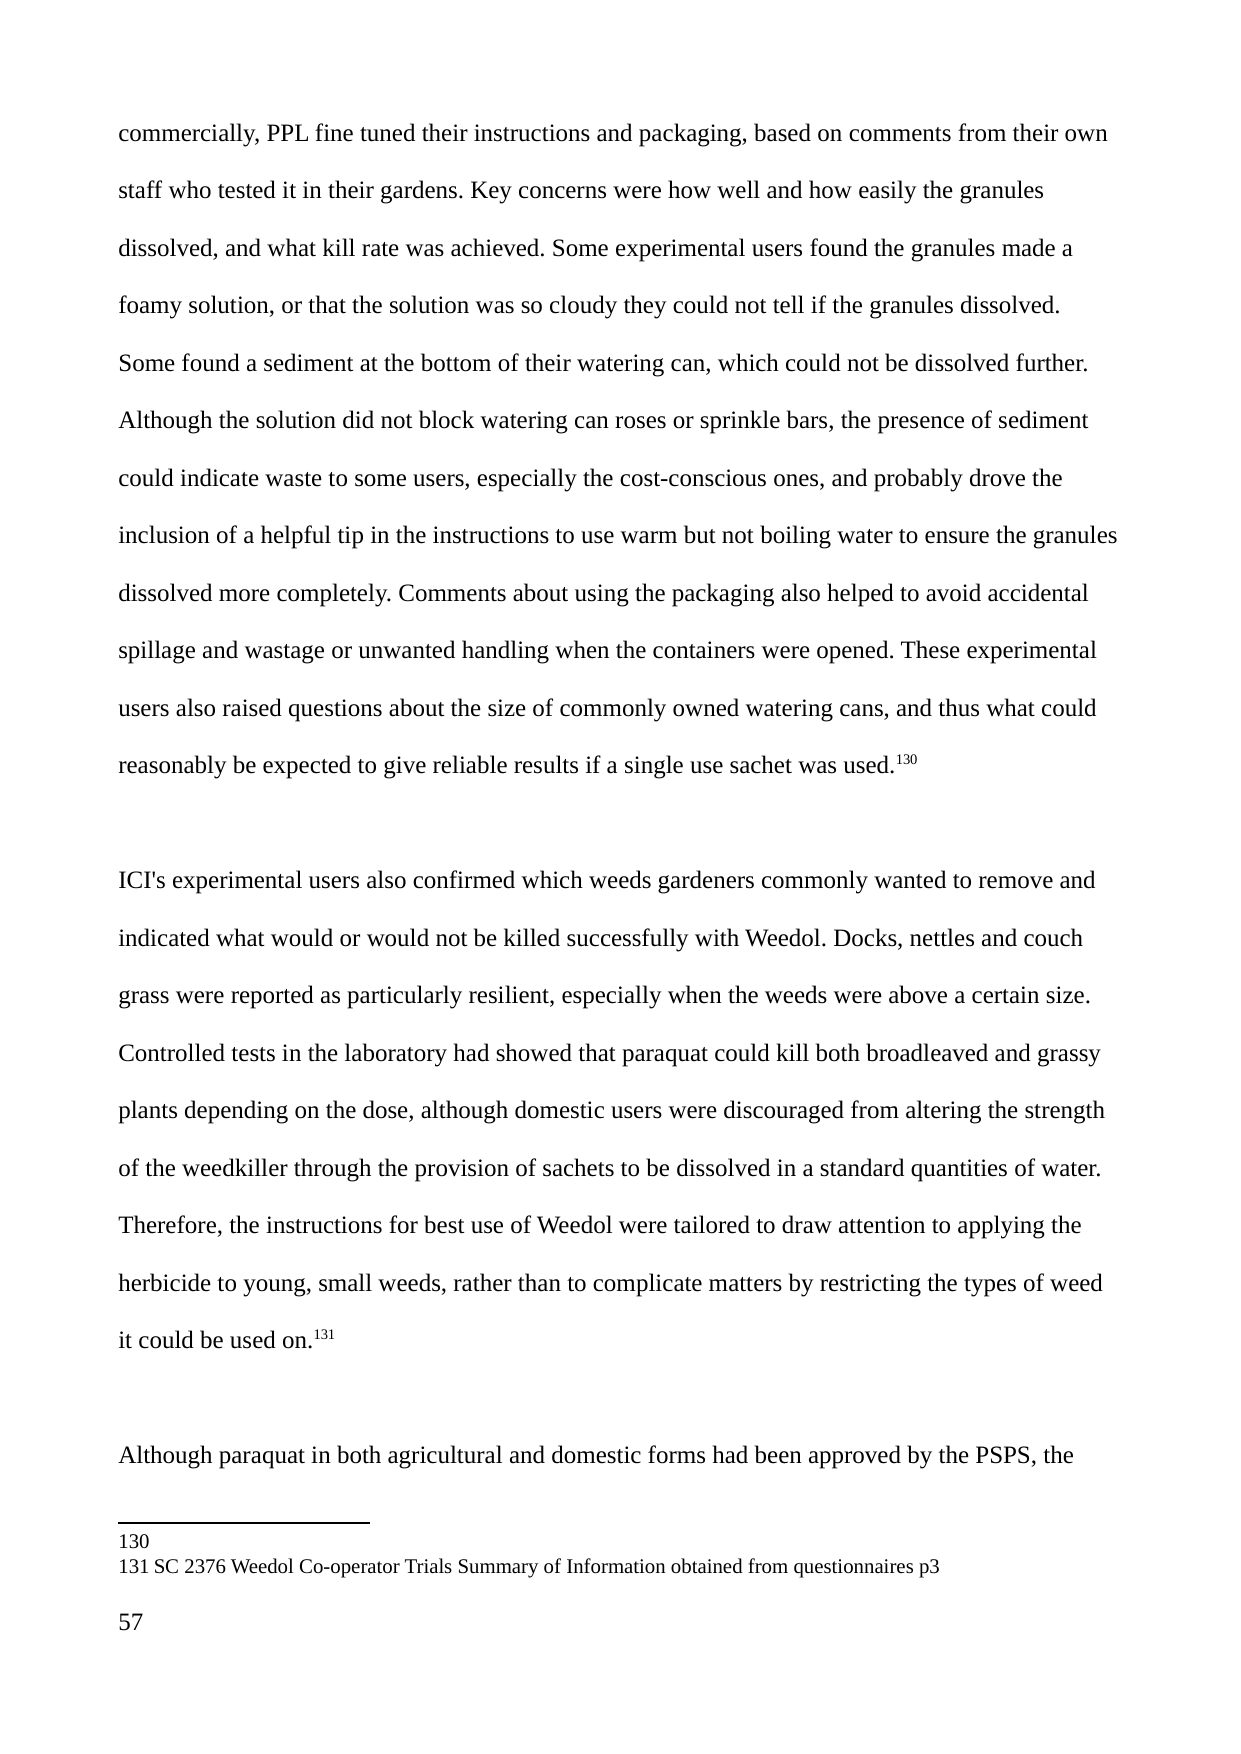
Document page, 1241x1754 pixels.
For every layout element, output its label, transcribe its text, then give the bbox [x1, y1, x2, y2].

text SC 2376 Weedol Co-operator Trials Summary of Information obtained from questionnaires p3 [118, 1553, 1122, 1578]
text commercially, PPL fine tuned their instructions and packaging, based on comments from their own staff who tested it in their gardens. Key concerns were how well and how easily the granules dissolved, and what kill rate was achieved. Some experimental users found the granules made a foamy solution, or that the solution was so cloudy they could not tell if the granules dissolved. Some found a sediment at the bottom of their watering can, which could not be dissolved further. Although the solution did not block watering can roses or sprinkle bars, the presence of sediment could indicate waste to some users, especially the cost-conscious ones, and probably drove the inclusion of a helpful tip in the instructions to use warm but not boiling water to ensure the granules dissolved more completely. Comments about using the packaging also helped to avoid accidental spillage and wastage or unwanted handling when the containers were opened. These experimental users also raised questions about the size of commonly owned watering cans, and thus what could reasonably be expected to give reliable results if a single use sachet was used. [118, 118, 1122, 779]
text Although paraquat in both agricultural and domestic forms had been approved by the PSPS, the [118, 1441, 1122, 1469]
text ICI's experimental users also confirmed which weeds gardeners commonly wanted to remove and indicated what would or would not be killed successfully with Weedol. Docks, nettles and couch grass were reported as particularly resilient, especially when the weeds were above a certain size. Controlled tests in the laboratory had showed that paraquat could kill both broadleaved and grassy plants depending on the dose, although domestic users were discouraged from altering the strength of the weedkiller through the provision of sachets to be dissolved in a standard quantities of water. Therefore, the instructions for best use of Weedol were tailored to draw attention to applying the herbicide to young, small weeds, rather than to complicate matters by restricting the types of weed it could be used on. [118, 866, 1122, 1354]
